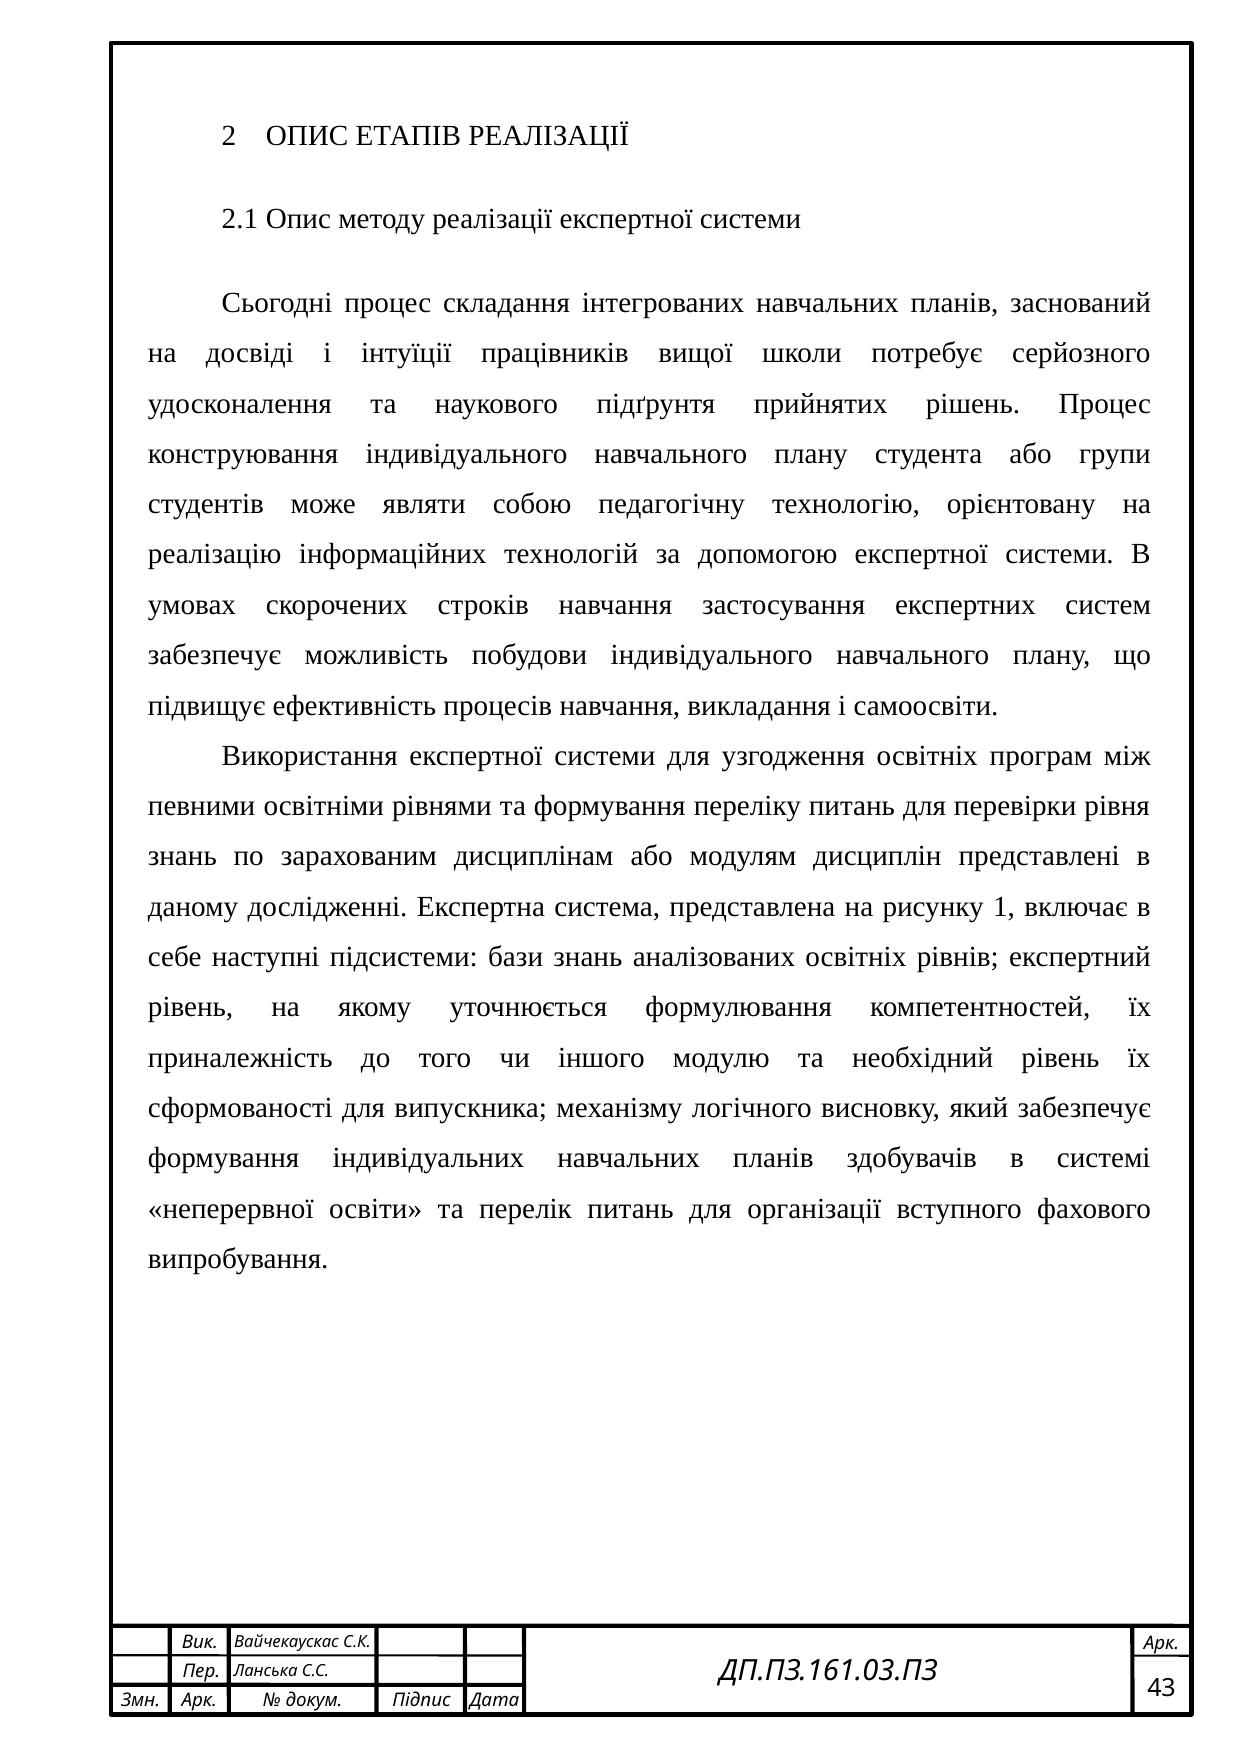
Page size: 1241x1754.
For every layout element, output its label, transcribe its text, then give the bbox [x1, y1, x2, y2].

text Використання експертної системи для узгодження освітніх програм між певними освітніми рівнями та формування переліку питань для перевірки рівня знань по зарахованим дисциплінам або модулям дисциплін представлені в даному дослідженні. Експертна система, представлена на рисунку 1, включає в себе наступні підсистеми: бази знань аналізованих освітніх рівнів; експертний рівень, на якому уточнюється формулювання компетентностей, їх приналежність до того чи іншого модулю та необхідний рівень їх сформованості для випускника; механізму логічного висновку, який забезпечує формування індивідуальних навчальних планів здобувачів в системі «неперервної освіти» та перелік питань для організації вступного фахового випробування. [148, 738, 1152, 1274]
text 2 опис етапів реалізації [148, 118, 1152, 152]
text 2.1 Опис методу реалізації експертної системи [148, 202, 1152, 235]
text Сьогодні процес складання інтегрованих навчальних планів, заснований на досвіді і інтуїції працівників вищої школи потребує серйозного удосконалення та наукового підґрунтя прийнятих рішень. Процес конструювання індивідуального навчального плану студента або групи студентів може являти собою педагогічну технологію, орієнтовану на реалізацію інформаційних технологій за допомогою експертної системи. В умовах скорочених строків навчання застосування експертних систем забезпечує можливість побудови індивідуального навчального плану, що підвищує ефективність процесів навчання, викладання і самоосвіти. [148, 285, 1152, 721]
